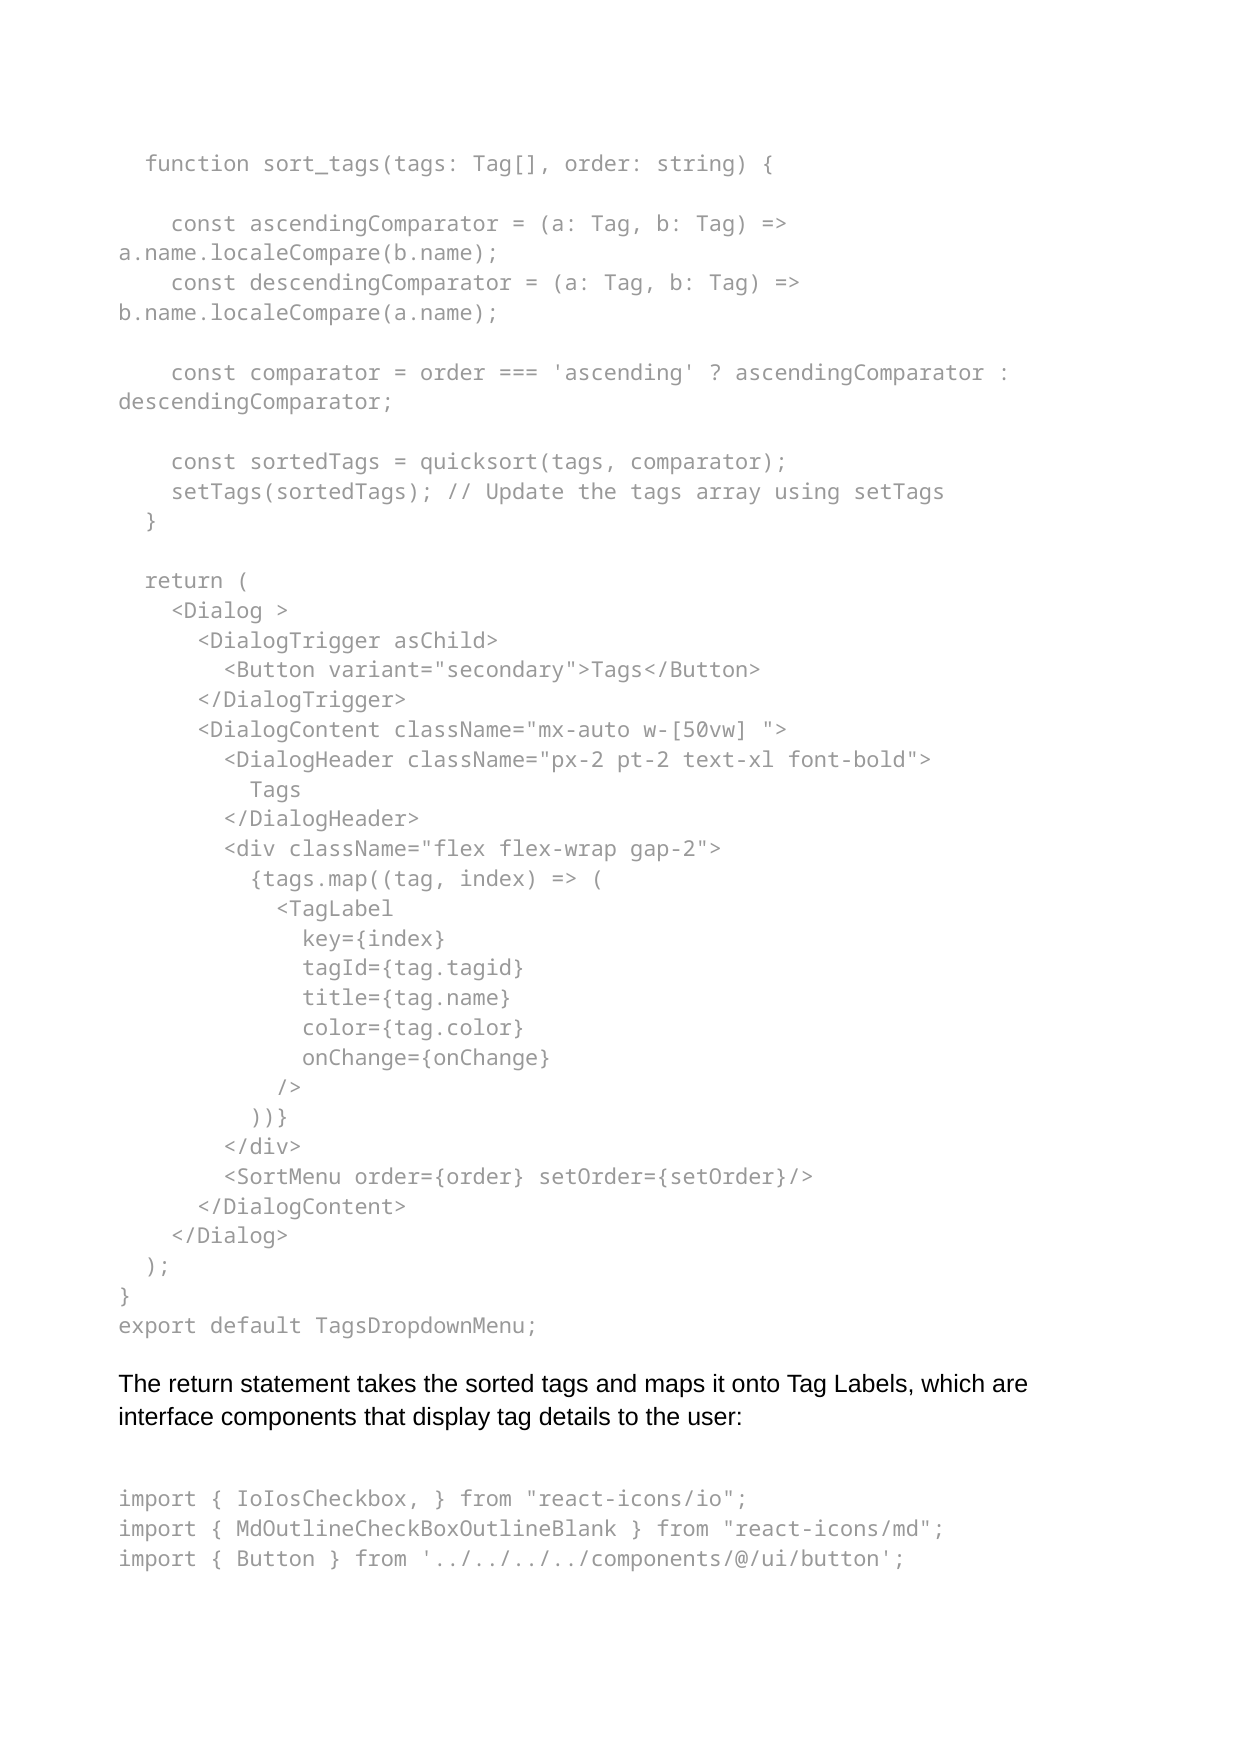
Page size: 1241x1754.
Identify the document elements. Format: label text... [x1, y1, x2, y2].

text </div> [118, 1131, 1122, 1161]
text /> [118, 1071, 1122, 1101]
text } [118, 505, 1122, 535]
text return ( [118, 565, 1122, 595]
text ))} [118, 1101, 1122, 1131]
text import { Button } from '../../../../components/@/ui/button'; [118, 1543, 1122, 1572]
text tagId={tag.tagid} [118, 952, 1122, 982]
text <DialogContent className="mx-auto w-[50vw] "> [118, 714, 1122, 744]
text title={tag.name} [118, 982, 1122, 1012]
text <Button variant="secondary">Tags</Button> [118, 654, 1122, 684]
text } [118, 1280, 1122, 1310]
text import { MdOutlineCheckBoxOutlineBlank } from "react-icons/md"; [118, 1513, 1122, 1543]
text <Dialog > [118, 595, 1122, 624]
text </DialogTrigger> [118, 684, 1122, 714]
text </DialogHeader> [118, 803, 1122, 833]
text onChange={onChange} [118, 1042, 1122, 1071]
text const ascendingComparator = (a: Tag, b: Tag) => a.name.localeCompare(b.name); [118, 207, 1122, 267]
text setTags(sortedTags); // Update the tags array using setTags [118, 476, 1122, 505]
text const comparator = order === 'ascending' ? ascendingComparator : descendingComparator; [118, 356, 1122, 416]
text </Dialog> [118, 1220, 1122, 1250]
text color={tag.color} [118, 1012, 1122, 1042]
text export default TagsDropdownMenu; [118, 1310, 1122, 1339]
text Tags [118, 773, 1122, 803]
text <DialogHeader className="px-2 pt-2 text-xl font-bold"> [118, 744, 1122, 773]
text <SortMenu order={order} setOrder={setOrder}/> [118, 1161, 1122, 1191]
text <TagLabel [118, 893, 1122, 922]
text The return statement takes the sorted tags and maps it onto Tag Labels, which are interface components that display tag details to the user: [118, 1369, 1122, 1464]
text const descendingComparator = (a: Tag, b: Tag) => b.name.localeCompare(a.name); [118, 267, 1122, 327]
text <DialogTrigger asChild> [118, 624, 1122, 654]
text import { IoIosCheckbox, } from "react-icons/io"; [118, 1483, 1122, 1513]
text {tags.map((tag, index) => ( [118, 863, 1122, 893]
text key={index} [118, 922, 1122, 952]
text const sortedTags = quicksort(tags, comparator); [118, 446, 1122, 476]
text function sort_tags(tags: Tag[], order: string) { [118, 148, 1122, 178]
text <div className="flex flex-wrap gap-2"> [118, 833, 1122, 863]
text </DialogContent> [118, 1191, 1122, 1220]
text ); [118, 1250, 1122, 1280]
